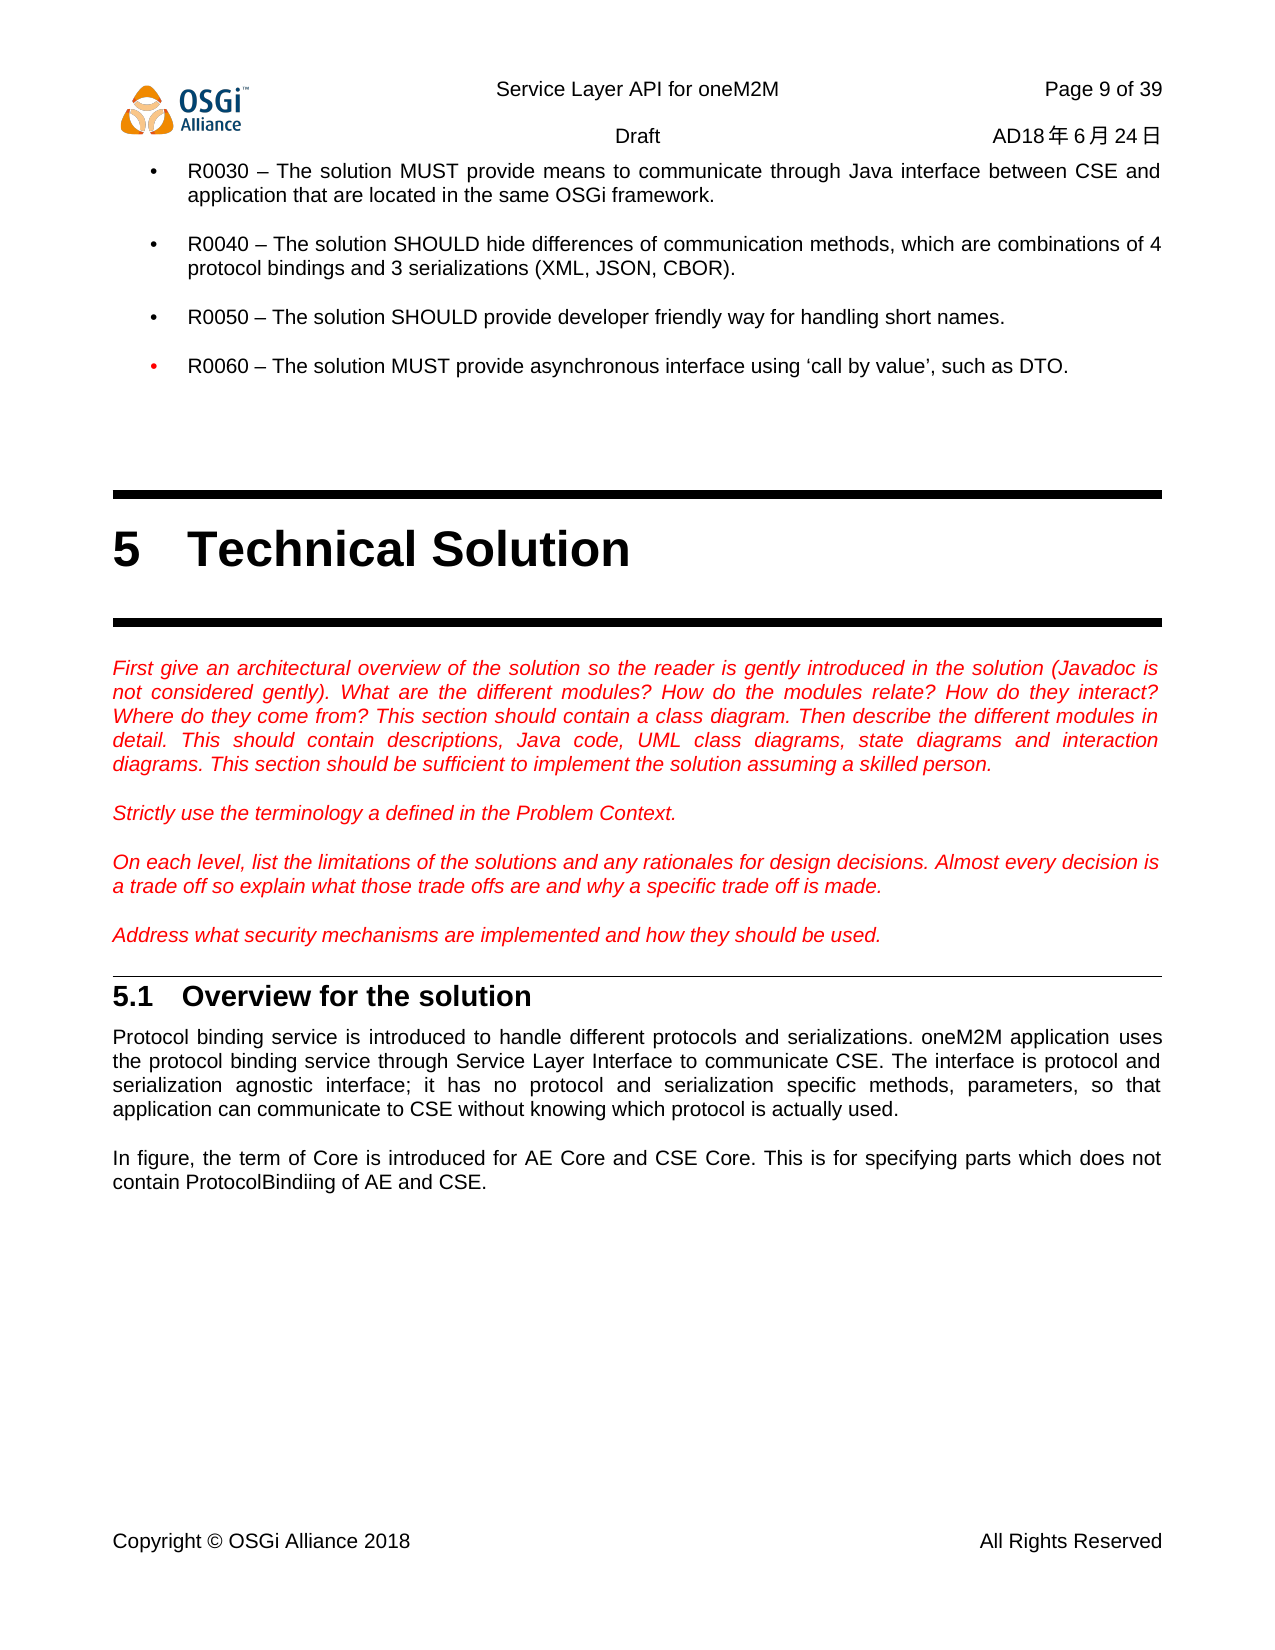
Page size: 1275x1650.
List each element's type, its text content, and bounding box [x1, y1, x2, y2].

text On each level, list the limitations of the solutions and any rationales for design decisions. Almost every decision is a trade off so explain what those trade offs are and why a specific trade off is made. [112, 850, 1162, 898]
text First give an architectural overview of the solution so the reader is gently introduced in the solution (Javadoc is not considered gently). What are the different modules? How do the modules relate? How do they interact? Where do they come from? This section should contain a class diagram. Then describe the different modules in detail. This should contain descriptions, Java code, UML class diagrams, state diagrams and interaction diagrams. This section should be sufficient to implement the solution assuming a skilled person. [112, 656, 1162, 776]
text In figure, the term of Core is introduced for AE Core and CSE Core. This is for specifying parts which does not contain ProtocolBindiing of AE and CSE. [112, 1146, 1162, 1194]
text Strictly use the terminology a defined in the Problem Context. [112, 801, 1162, 825]
picture [113, 78, 257, 142]
text Address what security mechanisms are implemented and how they should be used. [112, 923, 1162, 947]
list R0040 – The solution SHOULD hide differences of communication methods, which are combinations of 4 protocol bindings and 3 serializations (XML, JSON, CBOR). [150, 232, 1162, 280]
list R0050 – The solution SHOULD provide developer friendly way for handling short names. [150, 305, 1162, 329]
list R0060 – The solution MUST provide asynchronous interface using ‘call by value’, such as DTO. [150, 354, 1162, 378]
subtitle Technical Solution [112, 491, 1162, 627]
text Protocol binding service is introduced to handle different protocols and serializations. oneM2M application uses the protocol binding service through Service Layer Interface to communicate CSE. The interface is protocol and serialization agnostic interface; it has no protocol and serialization specific methods, parameters, so that application can communicate to CSE without knowing which protocol is actually used. [112, 1025, 1162, 1121]
subtitle Overview for the solution [112, 977, 1162, 1012]
list R0030 – The solution MUST provide means to communicate through Java interface between CSE and application that are located in the same OSGi framework. [150, 159, 1162, 207]
